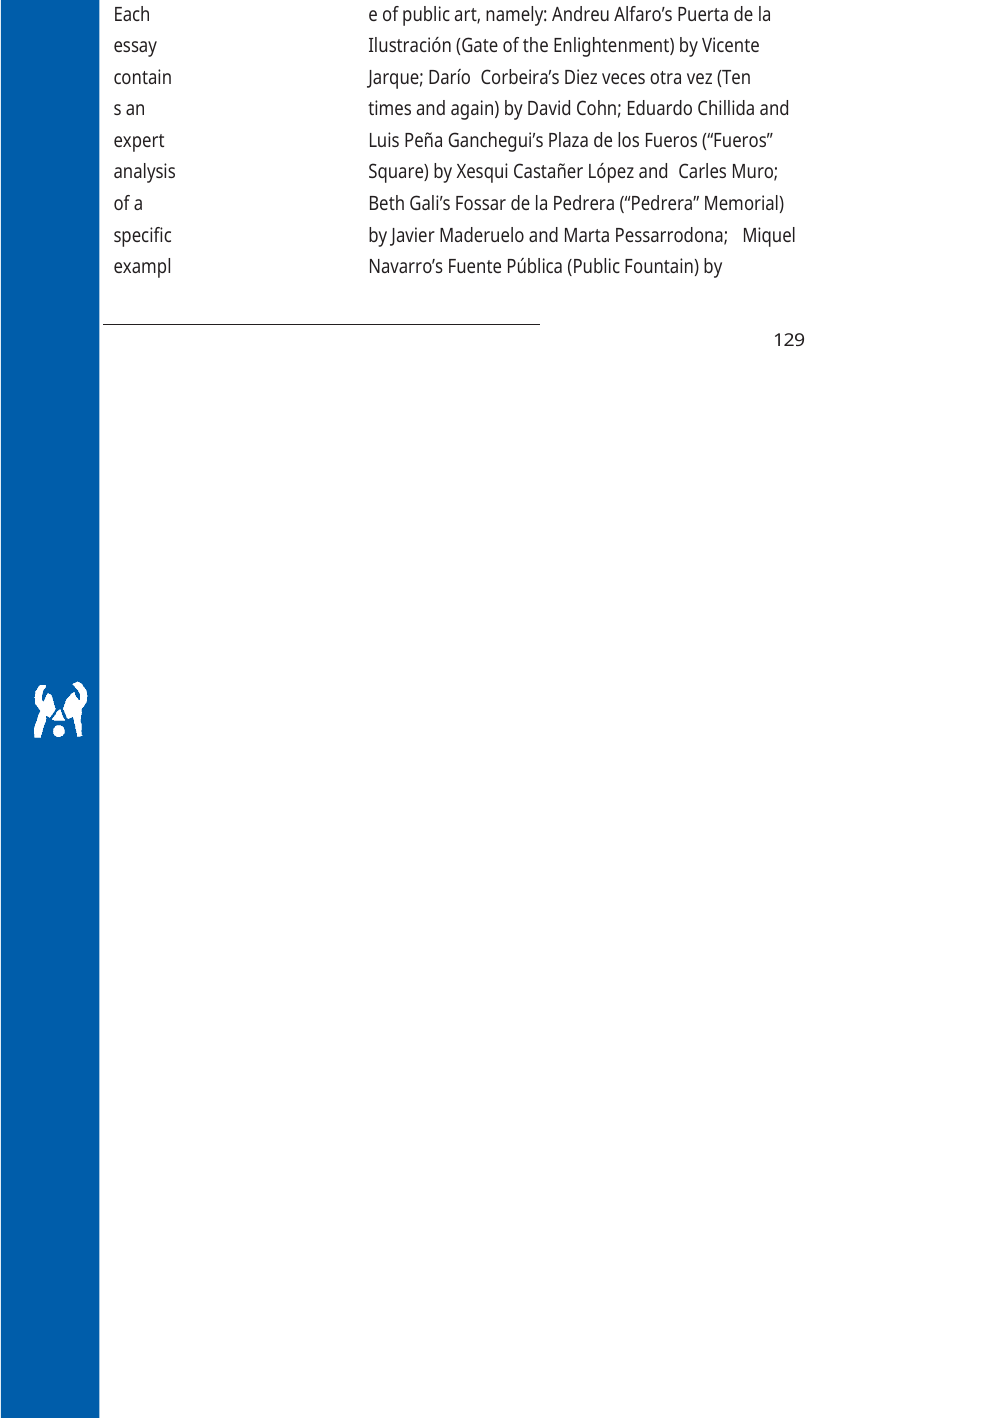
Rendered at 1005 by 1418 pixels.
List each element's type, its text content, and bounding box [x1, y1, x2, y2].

text 129 [103, 327, 806, 352]
text Each essay contains an expert analysis of a specific exampl [113, 0, 178, 279]
text e of public art, namely: Andreu Alfaro’s Puerta de la Ilustración (Gate of the Enlightenment) by Vicente Jarque; Darío Corbeira’s Diez veces otra vez (Ten times and again) by David Cohn; Eduardo Chillida and Luis Peña Ganchegui’s Plaza de los Fueros (“Fueros” Square) by Xesqui Castañer López and Carles Muro; Beth Gali’s Fossar de la Pedrera (“Pedrera” Memorial) by Javier Maderuelo and Marta Pessarrodona; Miquel Navarro’s Fuente Pública (Public Fountain) by [368, 0, 798, 279]
